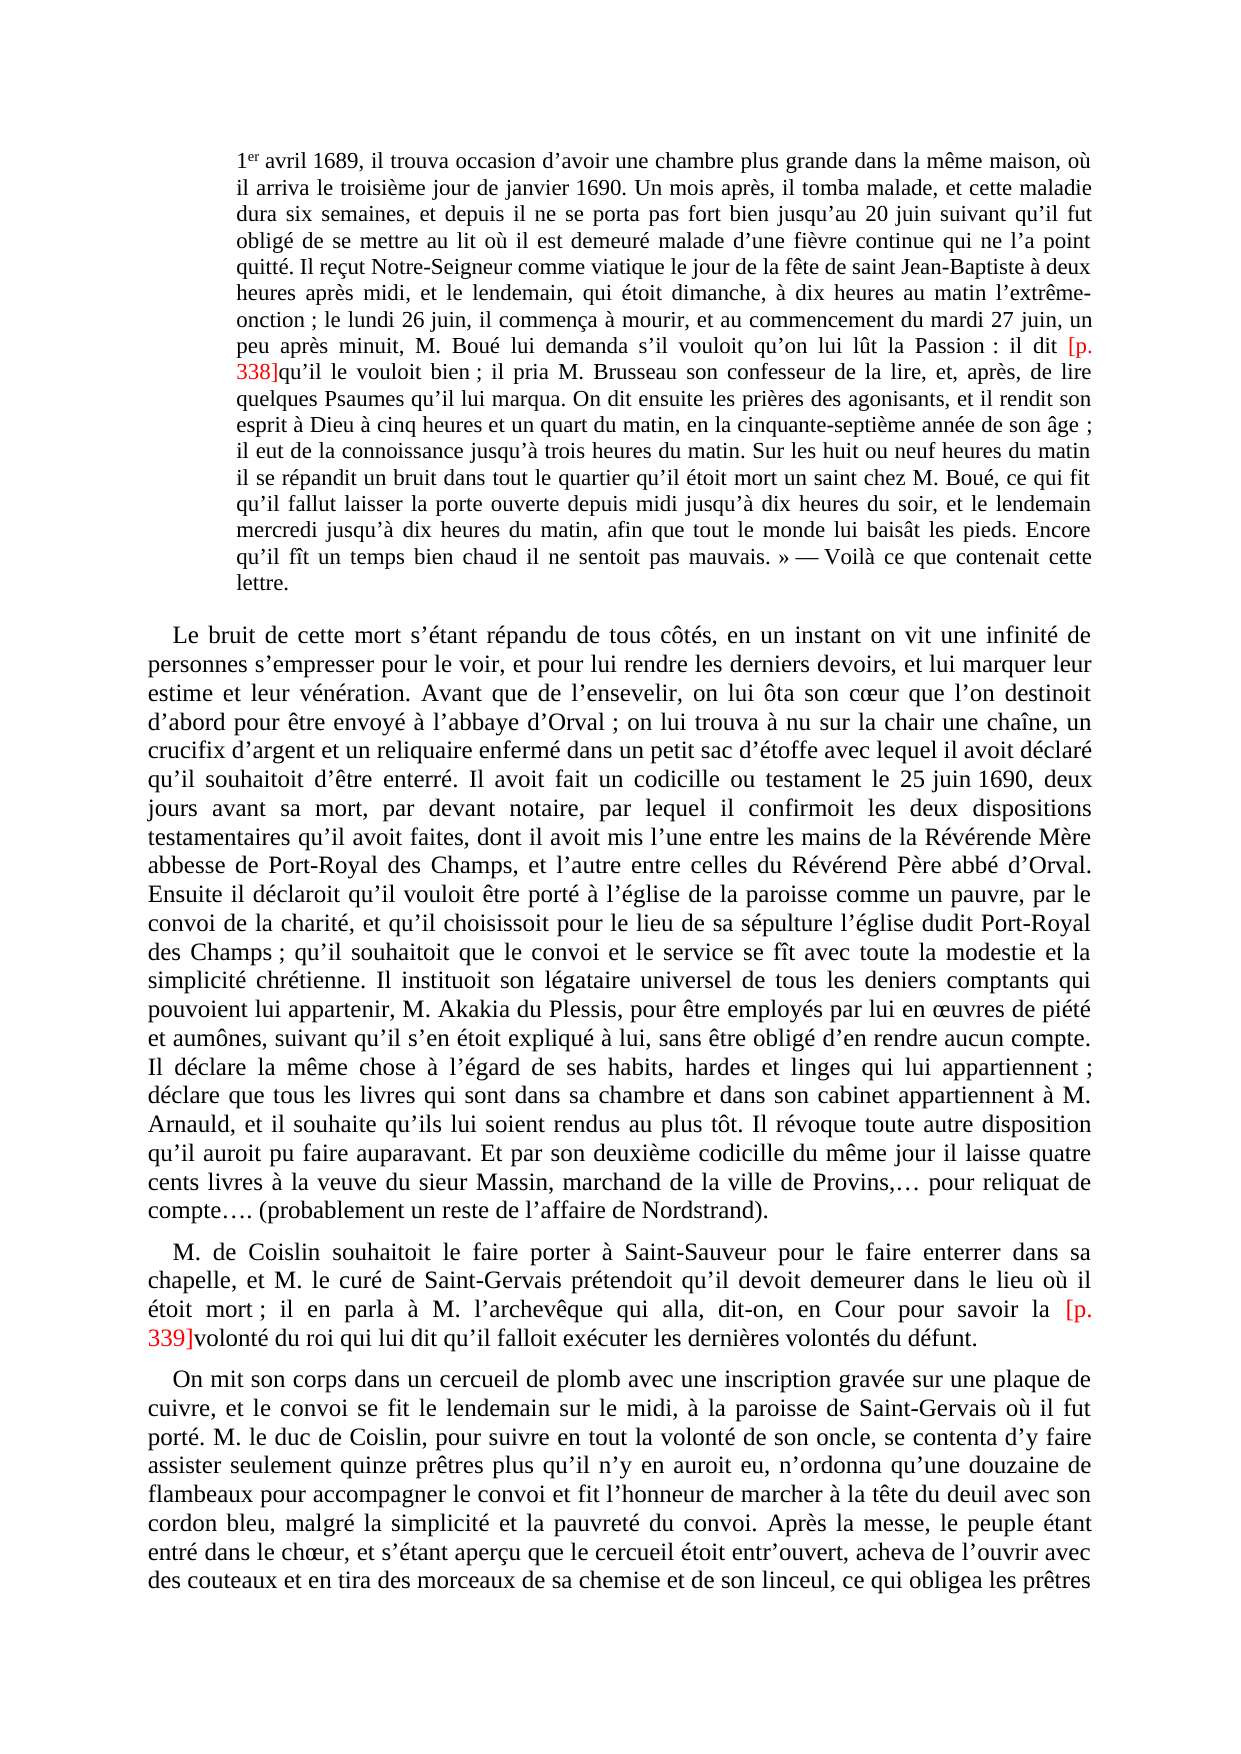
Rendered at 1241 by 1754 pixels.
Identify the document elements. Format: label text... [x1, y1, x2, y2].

text Le bruit de cette mort s’étant répandu de tous côtés, en un instant on vit une infinité de personnes s’empresser pour le voir, et pour lui rendre les derniers devoirs, et lui marquer leur estime et leur vénération. Avant que de l’ensevelir, on lui ôta son cœur que l’on destinoit d’abord pour être envoyé à l’abbaye d’Orval ; on lui trouva à nu sur la chair une chaîne, un crucifix d’argent et un reliquaire enfermé dans un petit sac d’étoffe avec lequel il avoit déclaré qu’il souhaitoit d’être enterré. Il avoit fait un codicille ou testament le 25 juin 1690, deux jours avant sa mort, par devant notaire, par lequel il confirmoit les deux dispositions testamentaires qu’il avoit faites, dont il avoit mis l’une entre les mains de la Révérende Mère abbesse de Port-Royal des Champs, et l’autre entre celles du Révérend Père abbé d’Orval. Ensuite il déclaroit qu’il vouloit être porté à l’église de la paroisse comme un pauvre, par le convoi de la charité, et qu’il choisissoit pour le lieu de sa sépulture l’église dudit Port-Royal des Champs ; qu’il souhaitoit que le convoi et le service se fît avec toute la modestie et la simplicité chrétienne. Il instituoit son légataire universel de tous les deniers comptants qui pouvoient lui appartenir, M. Akakia du Plessis, pour être employés par lui en œuvres de piété et aumônes, suivant qu’il s’en étoit expliqué à lui, sans être obligé d’en rendre aucun compte. Il déclare la même chose à l’égard de ses habits, hardes et linges qui lui appartiennent ; déclare que tous les livres qui sont dans sa chambre et dans son cabinet appartiennent à M. Arnauld, et il souhaite qu’ils lui soient rendus au plus tôt. Il révoque toute autre disposition qu’il auroit pu faire auparavant. Et par son deuxième codicille du même jour il laisse quatre cents livres à la veuve du sieur Massin, marchand de la ville de Provins,… pour reliquat de compte…. (probablement un reste de l’affaire de Nordstrand). [148, 621, 1093, 1224]
text 1er avril 1689, il trouva occasion d’avoir une chambre plus grande dans la même maison, où il arriva le troisième jour de janvier 1690. Un mois après, il tomba malade, et cette maladie dura six semaines, et depuis il ne se porta pas fort bien jusqu’au 20 juin suivant qu’il fut obligé de se mettre au lit où il est demeuré malade d’une fièvre continue qui ne l’a point quitté. Il reçut Notre-Seigneur comme viatique le jour de la fête de saint Jean-Baptiste à deux heures après midi, et le lendemain, qui étoit dimanche, à dix heures au matin l’extrême-onction ; le lundi 26 juin, il commença à mourir, et au commencement du mardi 27 juin, un peu après minuit, M. Boué lui demanda s’il vouloit qu’on lui lût la Passion : il dit [p. 338]qu’il le vouloit bien ; il pria M. Brusseau son confesseur de la lire, et, après, de lire quelques Psaumes qu’il lui marqua. On dit ensuite les prières des agonisants, et il rendit son esprit à Dieu à cinq heures et un quart du matin, en la cinquante-septième année de son âge ; il eut de la connoissance jusqu’à trois heures du matin. Sur les huit ou neuf heures du matin il se répandit un bruit dans tout le quartier qu’il étoit mort un saint chez M. Boué, ce qui fit qu’il fallut laisser la porte ouverte depuis midi jusqu’à dix heures du soir, et le lendemain mercredi jusqu’à dix heures du matin, afin que tout le monde lui baisât les pieds. Encore qu’il fît un temps bien chaud il ne sentoit pas mauvais. » — Voilà ce que contenait cette lettre. [236, 148, 1093, 596]
text On mit son corps dans un cercueil de plomb avec une inscription gravée sur une plaque de cuivre, et le convoi se fit le lendemain sur le midi, à la paroisse de Saint-Gervais où il fut porté. M. le duc de Coislin, pour suivre en tout la volonté de son oncle, se contenta d’y faire assister seulement quinze prêtres plus qu’il n’y en auroit eu, n’ordonna qu’une douzaine de flambeaux pour accompagner le convoi et fit l’honneur de marcher à la tête du deuil avec son cordon bleu, malgré la simplicité et la pauvreté du convoi. Après la messe, le peuple étant entré dans le chœur, et s’étant aperçu que le cercueil étoit entr’ouvert, acheva de l’ouvrir avec des couteaux et en tira des morceaux de sa chemise et de son linceul, ce qui obligea les prêtres [148, 1364, 1093, 1594]
text M. de Coislin souhaitoit le faire porter à Saint-Sauveur pour le faire enterrer dans sa chapelle, et M. le curé de Saint-Gervais prétendoit qu’il devoit demeurer dans le lieu où il étoit mort ; il en parla à M. l’archevêque qui alla, dit-on, en Cour pour savoir la [p. 339]volonté du roi qui lui dit qu’il falloit exécuter les dernières volontés du défunt. [148, 1237, 1093, 1352]
